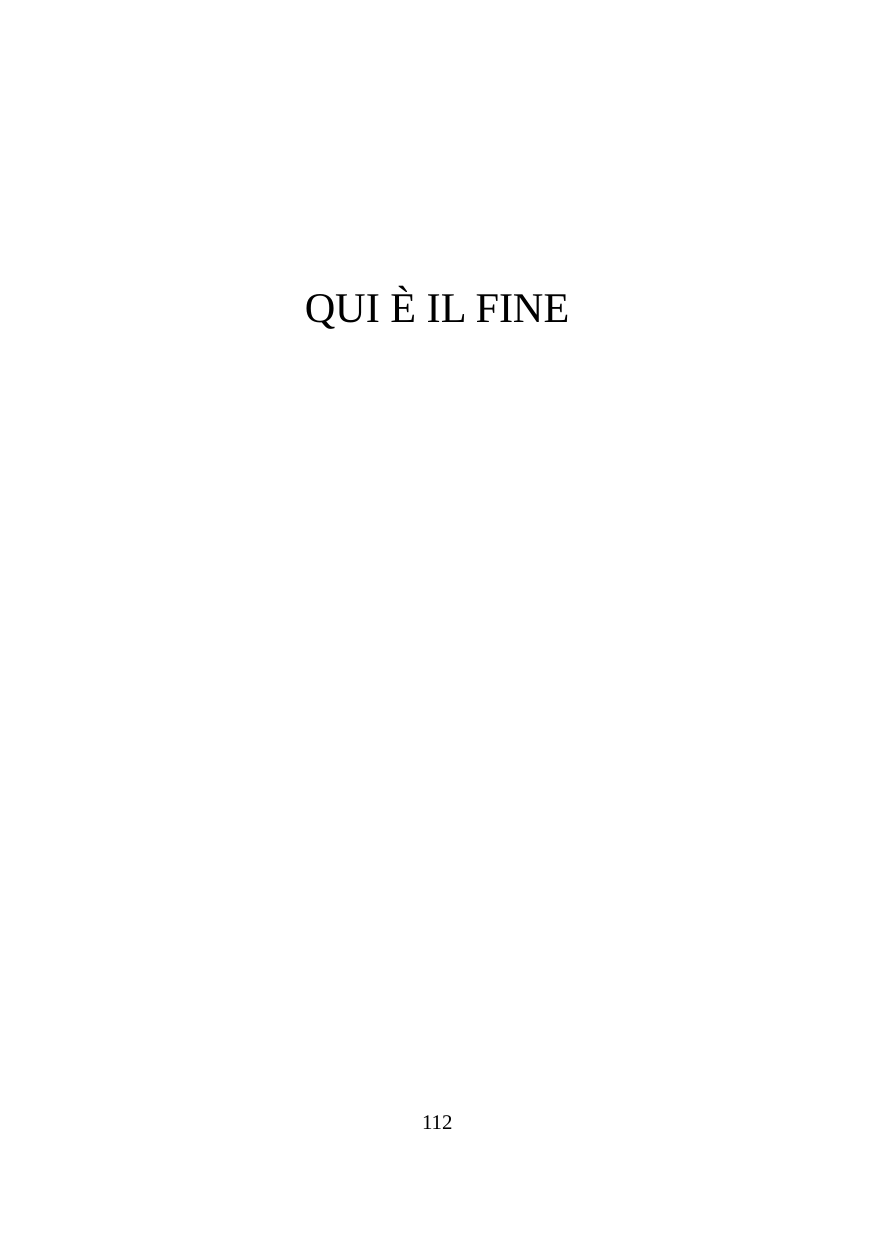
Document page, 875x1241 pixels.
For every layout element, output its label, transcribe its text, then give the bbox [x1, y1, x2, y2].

subtitle QUI È IL FINE [106, 283, 768, 332]
